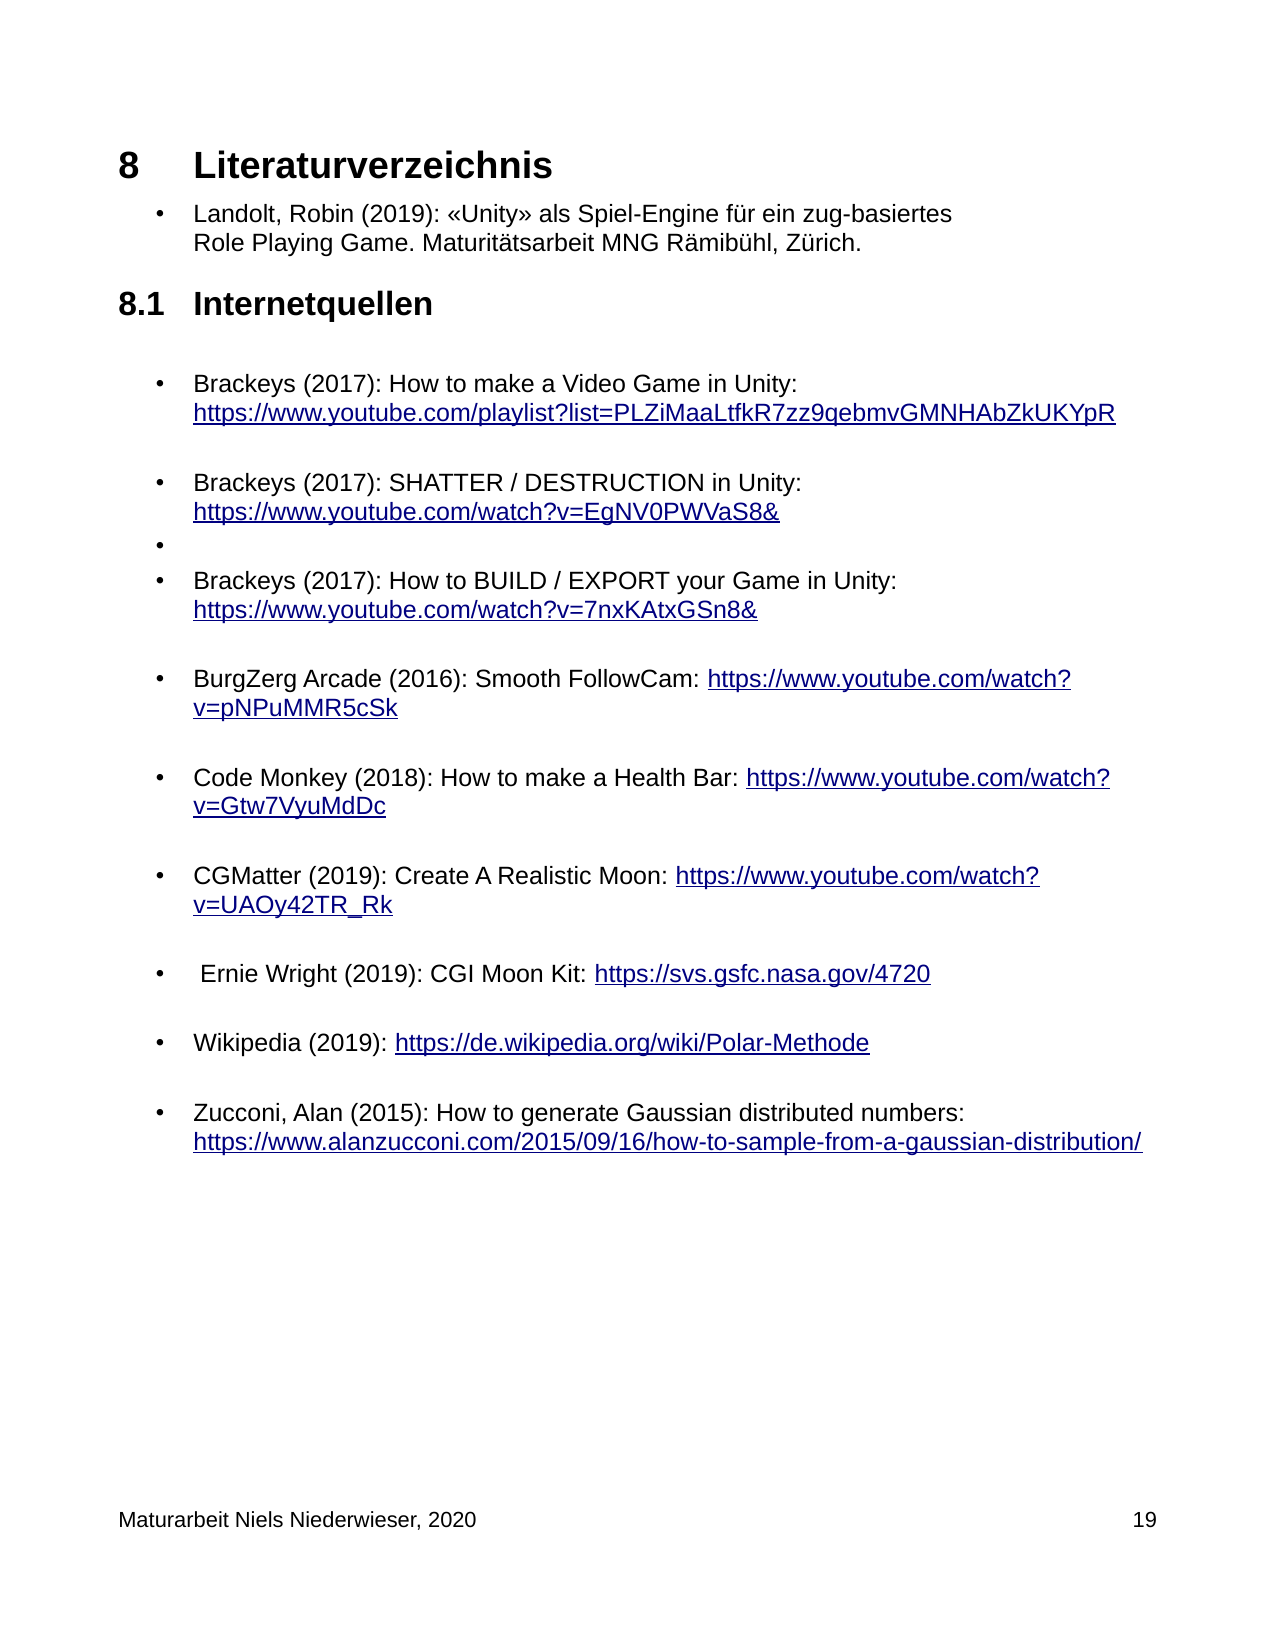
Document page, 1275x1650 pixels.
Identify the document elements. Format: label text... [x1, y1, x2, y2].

list Code Monkey (2018): How to make a Health Bar: https://www.youtube.com/watch?v=Gtw7VyuMdDc [156, 762, 1157, 820]
list Brackeys (2017): SHATTER / DESTRUCTION in Unity: https://www.youtube.com/watch?v=EgNV0PWVaS8& [156, 468, 1157, 525]
list Brackeys (2017): How to make a Video Game in Unity: https://www.youtube.com/playlist?list=PLZiMaaLtfkR7zz9qebmvGMNHAbZkUKYpR [156, 369, 1157, 427]
list Zucconi, Alan (2015): How to generate Gaussian distributed numbers: https://www.alanzucconi.com/2015/09/16/how-to-sample-from-a-gaussian-distribution/ [156, 1098, 1157, 1156]
list Brackeys (2017): How to BUILD / EXPORT your Game in Unity: https://www.youtube.com/watch?v=7nxKAtxGSn8& [156, 566, 1157, 624]
subtitle Internetquellen [118, 284, 1157, 322]
list CGMatter (2019): Create A Realistic Moon: https://www.youtube.com/watch?v=UAOy42TR_Rk [156, 861, 1157, 918]
list Landolt, Robin (2019): «Unity» als Spiel-Engine für ein zug-basiertes Role Playing Game. Maturitätsarbeit MNG Rämibühl, Zürich. [156, 199, 1157, 257]
list Wikipedia (2019): https://de.wikipedia.org/wiki/Polar-Methode [156, 1028, 1157, 1057]
subtitle Literaturverzeichnis [118, 143, 1157, 187]
list Ernie Wright (2019): CGI Moon Kit: https://svs.gsfc.nasa.gov/4720 [156, 959, 1157, 988]
list BurgZerg Arcade (2016): Smooth FollowCam: https://www.youtube.com/watch?v=pNPuMMR5cSk [156, 664, 1157, 722]
